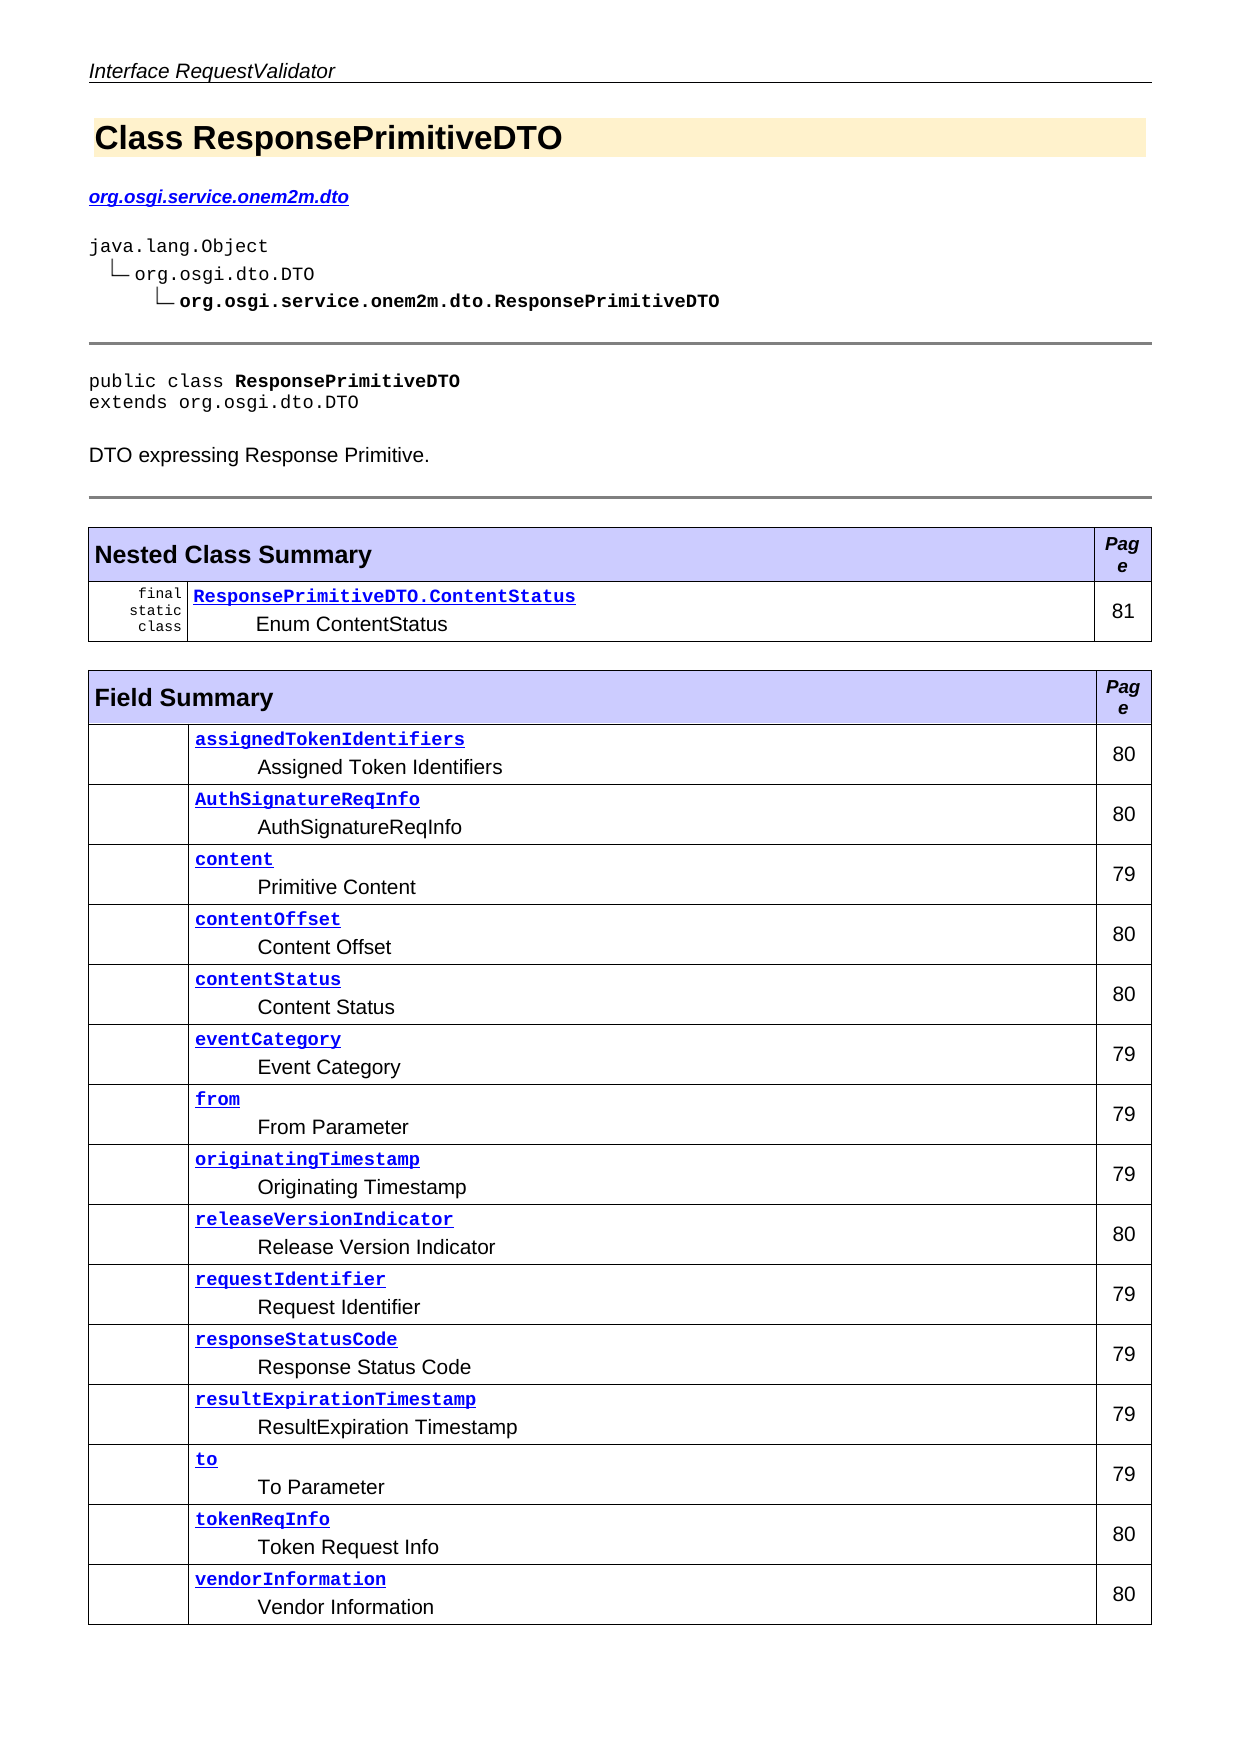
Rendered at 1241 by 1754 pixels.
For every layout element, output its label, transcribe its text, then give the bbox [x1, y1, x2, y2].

table_cell [89, 1505, 188, 1563]
table_cell 78 [1097, 1025, 1151, 1083]
text public class ResponsePrimitiveDTO [88, 371, 1152, 393]
table_cell [89, 1145, 188, 1203]
table_cell 79 [1097, 1565, 1151, 1623]
table_cell [89, 1085, 188, 1143]
table_cell to To Parameter [189, 1445, 1096, 1503]
table_cell AuthSignatureReqInfo AuthSignatureReqInfo [189, 785, 1096, 843]
table_cell requestIdentifier Request Identifier [189, 1265, 1096, 1323]
table_cell from From Parameter [189, 1085, 1096, 1143]
table_cell ResponsePrimitiveDTO.ContentStatus Enum ContentStatus [188, 582, 1094, 641]
table_cell 79 [1097, 1505, 1151, 1563]
text org.osgi.service.onem2m.dto.ResponsePrimitiveDTO [88, 286, 1152, 313]
table_cell [89, 725, 188, 783]
table_cell assignedTokenIdentifiers Assigned Token Identifiers [189, 725, 1096, 783]
table_cell [89, 1205, 188, 1263]
table_cell 79 [1097, 725, 1151, 783]
subtitle Class ResponsePrimitiveDTO [94, 118, 1146, 157]
table_header Page [1097, 671, 1151, 723]
table_cell final static class [89, 582, 187, 641]
table_cell [89, 1385, 188, 1443]
table_cell content Primitive Content [189, 845, 1096, 903]
table_cell contentStatus Content Status [189, 965, 1096, 1023]
table_cell 78 [1097, 1325, 1151, 1383]
table_cell [89, 905, 188, 963]
table_cell originatingTimestamp Originating Timestamp [189, 1145, 1096, 1203]
table_cell 79 [1097, 1205, 1151, 1263]
table_cell eventCategory Event Category [189, 1025, 1096, 1083]
table_cell 79 [1097, 965, 1151, 1023]
table_cell [89, 845, 188, 903]
text java.lang.Object [88, 237, 1152, 258]
table_cell [89, 965, 188, 1023]
table_cell 78 [1097, 1145, 1151, 1203]
text DTO expressing Response Primitive. [88, 443, 1152, 467]
table_cell 80 [1095, 582, 1151, 641]
table_cell vendorInformation Vendor Information [189, 1565, 1096, 1623]
table_cell 78 [1097, 1385, 1151, 1443]
table_cell 78 [1097, 1085, 1151, 1143]
picture [111, 258, 135, 280]
table_cell [89, 785, 188, 843]
table_cell 79 [1097, 905, 1151, 963]
table_cell releaseVersionIndicator Release Version Indicator [189, 1205, 1096, 1263]
table_cell [89, 1445, 188, 1503]
table_header Nested Class Summary [89, 528, 1094, 581]
table_cell contentOffset Content Offset [189, 905, 1096, 963]
table_cell 78 [1097, 1265, 1151, 1323]
table_cell [89, 1025, 188, 1083]
table_cell responseStatusCode Response Status Code [189, 1325, 1096, 1383]
table_cell [89, 1265, 188, 1323]
table_cell tokenReqInfo Token Request Info [189, 1505, 1096, 1563]
text extends org.osgi.dto.DTO [88, 393, 1152, 414]
table_header Page [1095, 528, 1151, 581]
table_cell 78 [1097, 845, 1151, 903]
table_cell resultExpirationTimestamp ResultExpiration Timestamp [189, 1385, 1096, 1443]
table_cell 79 [1097, 785, 1151, 843]
text org.osgi.dto.DTO [88, 258, 1152, 286]
text org.osgi.service.onem2m.dto [88, 186, 1152, 208]
table_cell 78 [1097, 1445, 1151, 1503]
table_cell [89, 1325, 188, 1383]
table_header Field Summary [89, 671, 1096, 723]
table_cell [89, 1565, 188, 1623]
picture [156, 285, 180, 308]
